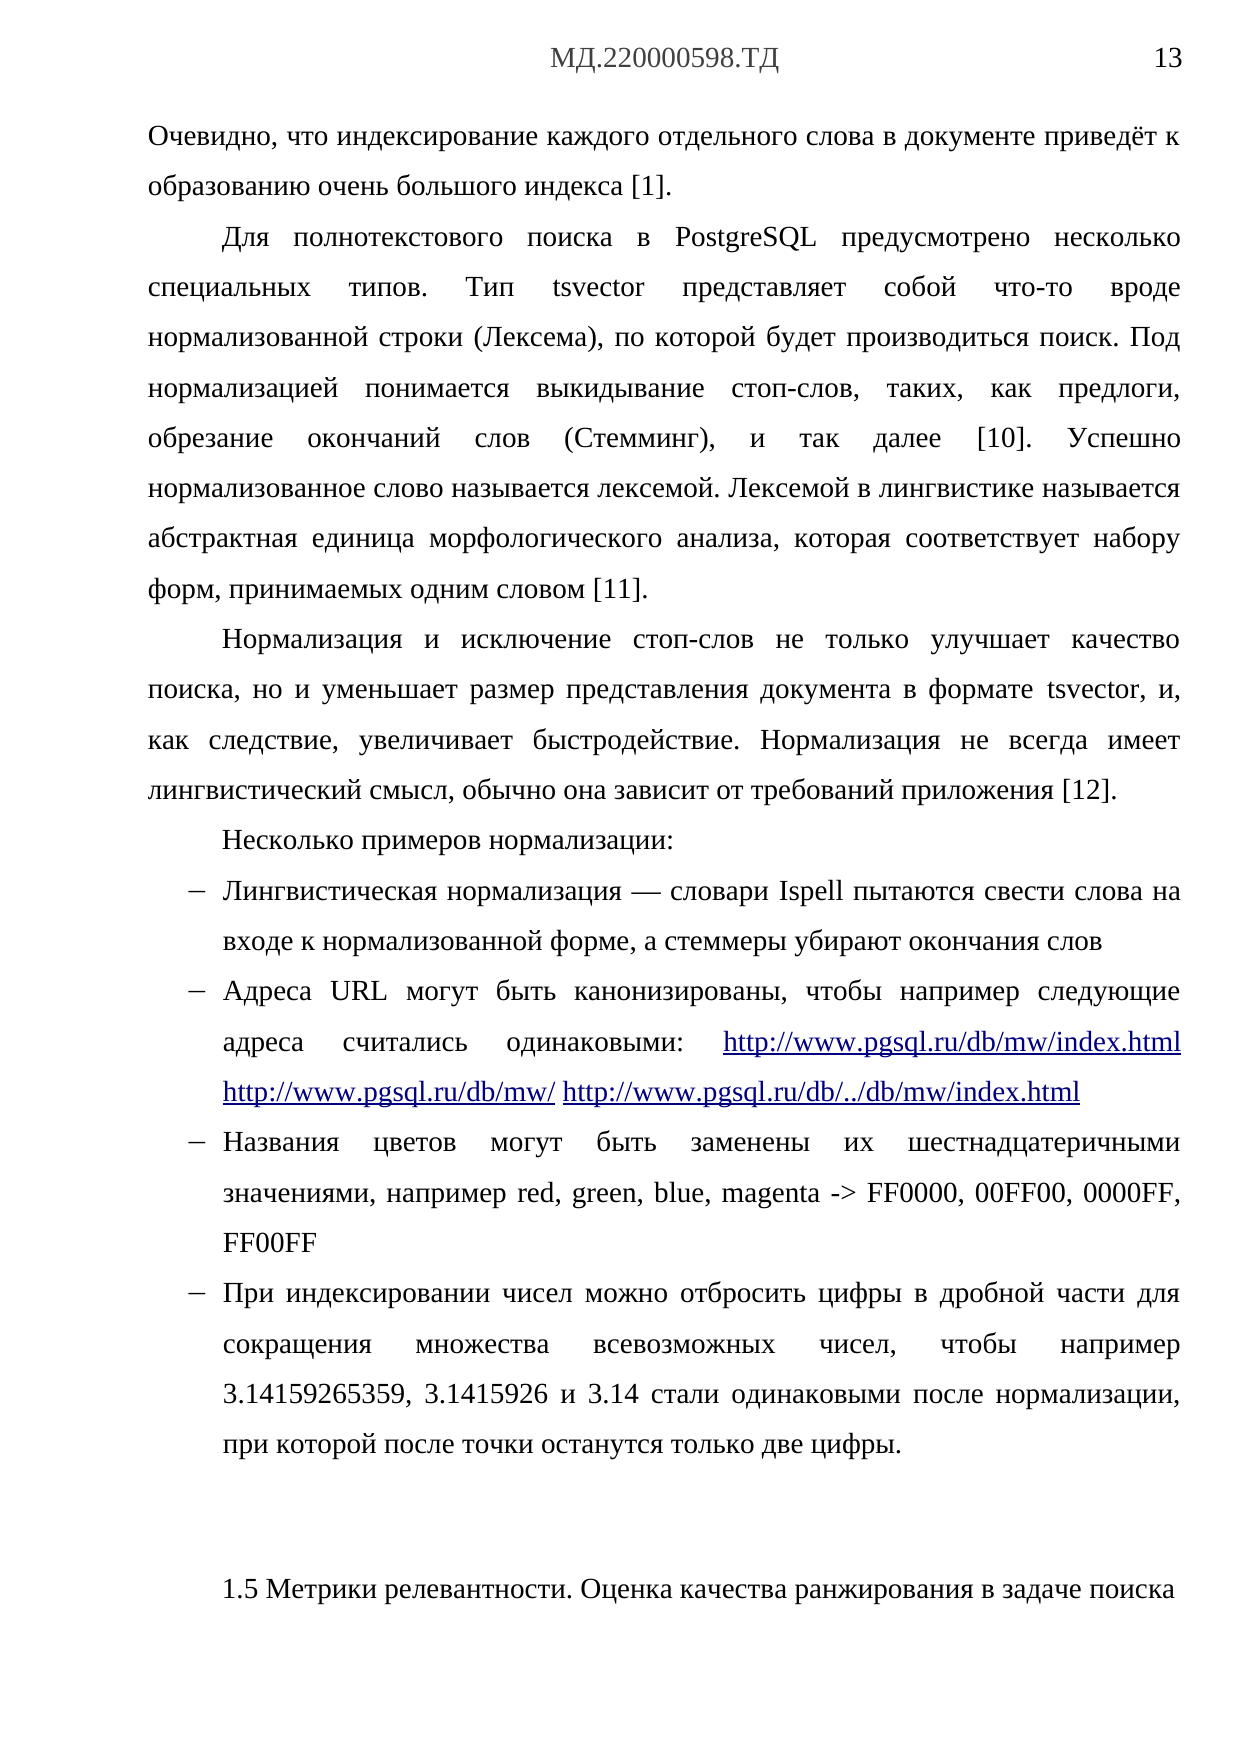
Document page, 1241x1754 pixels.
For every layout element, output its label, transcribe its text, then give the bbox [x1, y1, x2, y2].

list Адреса URL могут быть канонизированы, чтобы например следующие адреса считались одинаковыми: http://www.pgsql.ru/db/mw/index.html http://www.pgsql.ru/db/mw/ http://www.pgsql.ru/db/../db/mw/index.html [185, 973, 1181, 1108]
list Названия цветов могут быть заменены их шестнадцатеричными значениями, например red, green, blue, magenta -> FF0000, 00FF00, 0000FF, FF00FF [185, 1124, 1181, 1259]
text Несколько примеров нормализации: [148, 822, 1181, 856]
text Очевидно, что индексирование каждого отдельного слова в документе приведёт к образованию очень большого индекса [1]. [148, 118, 1181, 202]
subtitle Метрики релевантности. Оценка качества ранжирования в задаче поиска [222, 1571, 1181, 1604]
list Лингвистическая нормализация — словари Ispell пытаются свести слова на входе к нормализованной форме, а стеммеры убирают окончания слов [185, 873, 1181, 957]
list При индексировании чисел можно отбросить цифры в дробной части для сокращения множества всевозможных чисел, чтобы например 3.14159265359, 3.1415926 и 3.14 стали одинаковыми после нормализации, при которой после точки останутся только две цифры. [185, 1276, 1181, 1460]
text Для полнотекстового поиска в PostgreSQL предусмотрено несколько специальных типов. Тип tsvector представляет собой что-то вроде нормализованной строки (Лексема), по которой будет производиться поиск. Под нормализацией понимается выкидывание стоп-слов, таких, как предлоги, обрезание окончаний слов (Стемминг), и так далее [10]. Успешно нормализованное слово называется лексемой. Лексемой в лингвистике называется абстрактная единица морфологического анализа, которая соответствует набору форм, принимаемых одним словом [11]. [148, 219, 1181, 604]
text Нормализация и исключение стоп-слов не только улучшает качество поиска, но и уменьшает размер представления документа в формате tsvector, и, как следствие, увеличивает быстродействие. Нормализация не всегда имеет лингвистический смысл, обычно она зависит от требований приложения [12]. [148, 621, 1181, 806]
